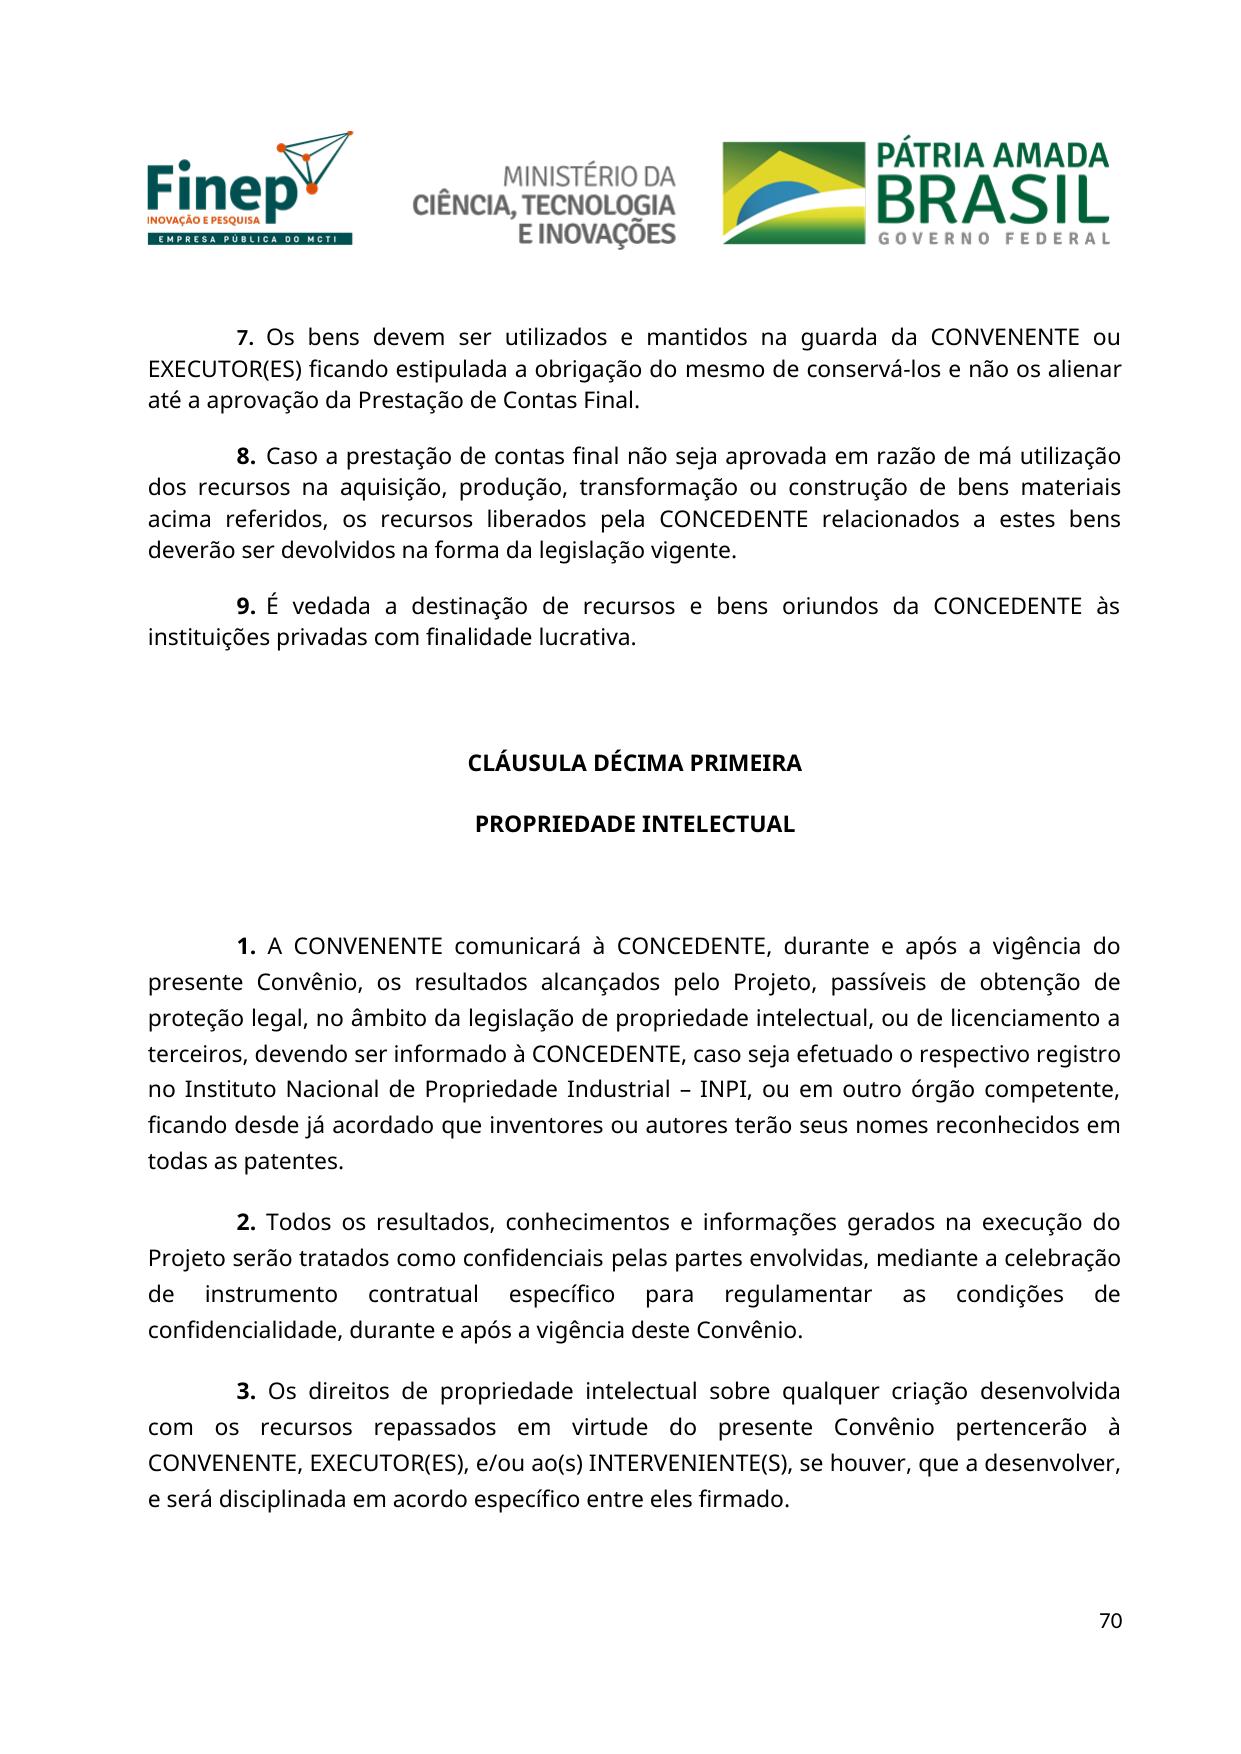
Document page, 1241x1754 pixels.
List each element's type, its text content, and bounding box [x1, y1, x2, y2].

list Os bens devem ser utilizados e mantidos na guarda da CONVENENTE ou EXECUTOR(ES) ficando estipulada a obrigação do mesmo de conservá-los e não os alienar até a aprovação da Prestação de Contas Final. [148, 321, 1122, 415]
text 1. A CONVENENTE comunicará à CONCEDENTE, durante e após a vigência do presente Convênio, os resultados alcançados pelo Projeto, passíveis de obtenção de proteção legal, no âmbito da legislação de propriedade intelectual, ou de licenciamento a terceiros, devendo ser informado à CONCEDENTE, caso seja efetuado o respectivo registro no Instituto Nacional de Propriedade Industrial – INPI, ou em outro órgão competente, ficando desde já acordado que inventores ou autores terão seus nomes reconhecidos em todas as patentes. [148, 930, 1122, 1177]
text 2. Todos os resultados, conhecimentos e informações gerados na execução do Projeto serão tratados como confidenciais pelas partes envolvidas, mediante a celebração de instrumento contratual específico para regulamentar as condições de confidencialidade, durante e após a vigência deste Convênio. [148, 1206, 1122, 1345]
text CLÁUSULA DÉCIMA PRIMEIRA [148, 747, 1122, 778]
list É vedada a destinação de recursos e bens oriundos da CONCEDENTE às instituições privadas com finalidade lucrativa. [148, 590, 1122, 653]
text 3. Os direitos de propriedade intelectual sobre qualquer criação desenvolvida com os recursos repassados em virtude do presente Convênio pertencerão à CONVENENTE, EXECUTOR(ES), e/ou ao(s) INTERVENIENTE(S), se houver, que a desenvolver, e será disciplinada em acordo específico entre eles firmado. [148, 1375, 1122, 1514]
list Caso a prestação de contas final não seja aprovada em razão de má utilização dos recursos na aquisição, produção, transformação ou construção de bens materiais acima referidos, os recursos liberados pela CONCEDENTE relacionados a estes bens deverão ser devolvidos na forma da legislação vigente. [148, 440, 1122, 565]
text PROPRIEDADE INTELECTUAL [148, 808, 1122, 839]
